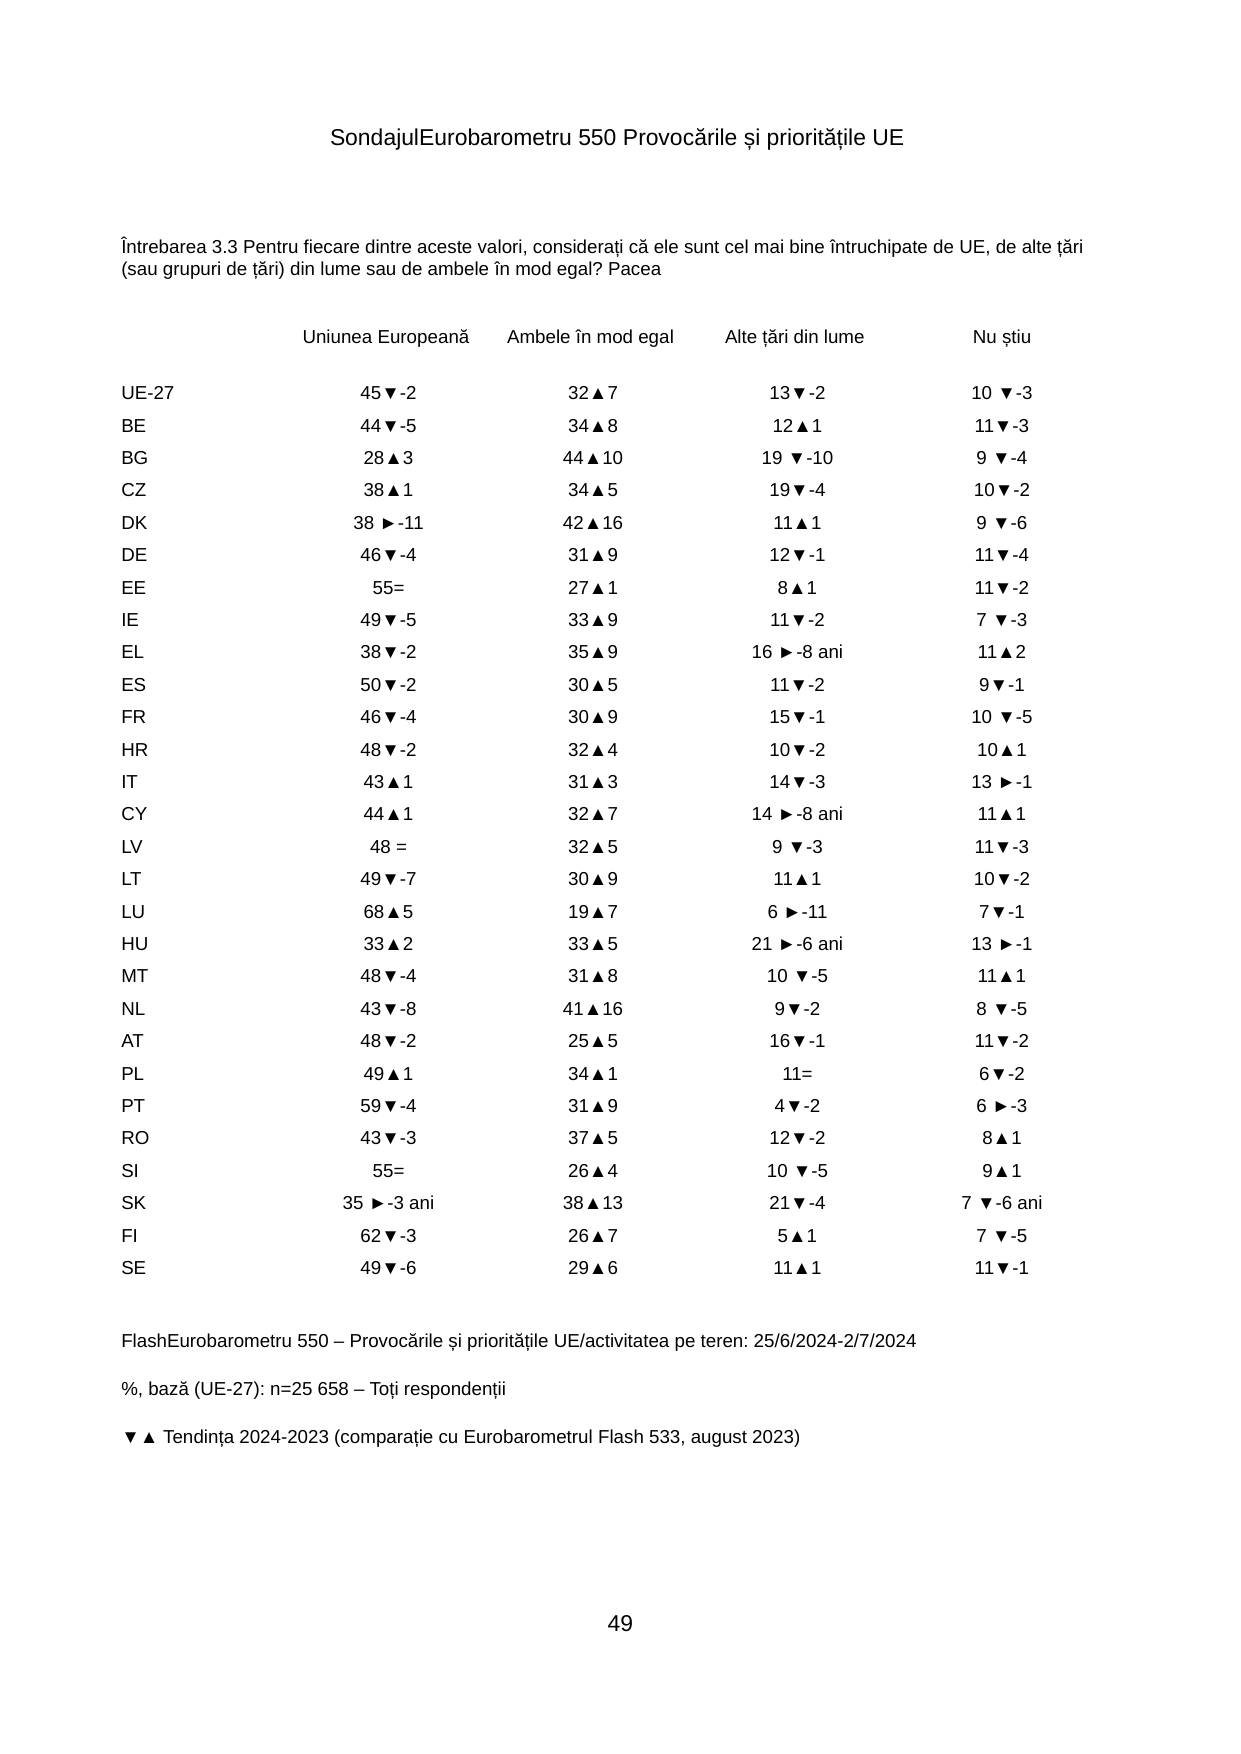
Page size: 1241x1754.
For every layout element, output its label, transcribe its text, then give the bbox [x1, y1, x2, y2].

table_cell 19▲7 [491, 895, 695, 927]
table_cell 13 ►-1 [900, 765, 1104, 798]
table_cell 59▼-4 [286, 1089, 491, 1122]
table_cell PT [118, 1089, 202, 1122]
table_cell 48▼-2 [286, 1025, 491, 1057]
table_cell 4▼-2 [695, 1089, 899, 1122]
table_cell NL [118, 992, 202, 1024]
table_cell 49▼-5 [286, 604, 491, 636]
table_cell 43▼-8 [286, 992, 491, 1024]
table_cell 9▼-1 [900, 668, 1104, 701]
table_header Întrebarea 3.3 Pentru fiecare dintre aceste valori, considerați că ele sunt cel mai bine întruchipate de UE, de alte țări (sau grupuri de țări) din lume sau de ambele în mod egal? Pacea [118, 218, 1104, 297]
table_cell 14▼-3 [695, 765, 899, 798]
table_cell 15▼-1 [695, 701, 899, 733]
table_cell 31▲8 [491, 960, 695, 992]
table_cell 55= [286, 571, 491, 603]
table_cell Nu știu [900, 298, 1104, 377]
table_cell 29▲6 [491, 1251, 695, 1284]
table_cell HR [118, 733, 202, 765]
table_cell Uniunea Europeană [286, 298, 491, 377]
table_cell 26▲4 [491, 1154, 695, 1187]
table_cell [202, 604, 286, 636]
table_cell ES [118, 668, 202, 701]
table_cell [202, 1122, 286, 1154]
table_cell 32▲4 [491, 733, 695, 765]
table_cell ▼▲ Tendința 2024-2023 (comparație cu Eurobarometrul Flash 533, august 2023) [118, 1412, 1104, 1460]
table_cell 49▲1 [286, 1057, 491, 1089]
table_cell 11▼-3 [900, 409, 1104, 441]
table_cell 19▼-4 [695, 474, 899, 506]
table_cell 42▲16 [491, 506, 695, 539]
table_cell RO [118, 1122, 202, 1154]
table_cell [202, 1219, 286, 1251]
table_cell MT [118, 960, 202, 992]
table_cell 14 ►-8 ani [695, 798, 899, 830]
table_cell [202, 1154, 286, 1187]
table_cell 6 ►-11 [695, 895, 899, 927]
table_cell 10▼-2 [900, 863, 1104, 895]
table_cell 12▲1 [695, 409, 899, 441]
table_cell SE [118, 1251, 202, 1284]
table_cell 31▲9 [491, 539, 695, 571]
table_cell 68▲5 [286, 895, 491, 927]
table_cell 45▼-2 [286, 377, 491, 409]
table_cell 16▼-1 [695, 1025, 899, 1057]
table_cell UE-27 [118, 377, 202, 409]
table_cell 11▲1 [695, 506, 899, 539]
table_cell CY [118, 798, 202, 830]
table_cell 49▼-6 [286, 1251, 491, 1284]
table_cell 7 ▼-6 ani [900, 1187, 1104, 1219]
table_cell 32▲5 [491, 830, 695, 863]
table_cell CZ [118, 474, 202, 506]
table_cell 12▼-2 [695, 1122, 899, 1154]
table_cell [202, 1187, 286, 1219]
table_cell BG [118, 441, 202, 474]
table_cell [202, 571, 286, 603]
table_cell [202, 636, 286, 668]
table_cell %, bază (UE-27): n=25 658 – Toți respondenții [118, 1364, 1104, 1412]
table_cell 10▼-2 [695, 733, 899, 765]
table_cell [202, 765, 286, 798]
table_cell 7 ▼-5 [900, 1219, 1104, 1251]
table_cell [202, 798, 286, 830]
table_cell [202, 830, 286, 863]
table_cell 11▼-4 [900, 539, 1104, 571]
table_cell 13 ►-1 [900, 928, 1104, 960]
table_cell [202, 1057, 286, 1089]
table_cell [202, 668, 286, 701]
table_cell 34▲5 [491, 474, 695, 506]
table_cell 9 ▼-4 [900, 441, 1104, 474]
table_cell 26▲7 [491, 1219, 695, 1251]
table_cell 48 = [286, 830, 491, 863]
table_cell 55= [286, 1154, 491, 1187]
table_cell EL [118, 636, 202, 668]
table_cell 34▲8 [491, 409, 695, 441]
table_cell 49▼-7 [286, 863, 491, 895]
table_cell 38▼-2 [286, 636, 491, 668]
table_cell 8 ▼-5 [900, 992, 1104, 1024]
table_cell 21▼-4 [695, 1187, 899, 1219]
table_cell 11▼-3 [900, 830, 1104, 863]
table_cell 35 ►-3 ani [286, 1187, 491, 1219]
table_cell 46▼-4 [286, 539, 491, 571]
table_cell SK [118, 1187, 202, 1219]
table_cell 12▼-1 [695, 539, 899, 571]
table_cell [202, 539, 286, 571]
table_cell [202, 377, 286, 409]
table_cell 50▼-2 [286, 668, 491, 701]
table_cell [202, 441, 286, 474]
table_cell 21 ►-6 ani [695, 928, 899, 960]
table_cell [202, 409, 286, 441]
table_cell 44▼-5 [286, 409, 491, 441]
table_cell DE [118, 539, 202, 571]
table_cell [202, 1251, 286, 1284]
table_cell 16 ►-8 ani [695, 636, 899, 668]
table_cell 31▲9 [491, 1089, 695, 1122]
table_cell [286, 1284, 491, 1316]
table_cell [202, 1025, 286, 1057]
table_cell 30▲9 [491, 863, 695, 895]
table_cell 30▲9 [491, 701, 695, 733]
table_cell 11▲1 [900, 798, 1104, 830]
table_cell 11▼-2 [900, 1025, 1104, 1057]
table_cell LU [118, 895, 202, 927]
table_cell 48▼-4 [286, 960, 491, 992]
table_cell 44▲10 [491, 441, 695, 474]
table_cell IE [118, 604, 202, 636]
table_cell 5▲1 [695, 1219, 899, 1251]
table_cell PL [118, 1057, 202, 1089]
table_cell [202, 298, 286, 377]
table_cell [202, 733, 286, 765]
table_cell 35▲9 [491, 636, 695, 668]
table_cell [202, 928, 286, 960]
table_cell 38▲1 [286, 474, 491, 506]
table_cell 9 ▼-3 [695, 830, 899, 863]
table_cell 10 ▼-3 [900, 377, 1104, 409]
table_cell 28▲3 [286, 441, 491, 474]
table_cell FlashEurobarometru 550 – Provocările și prioritățile UE/activitatea pe teren: 25/6/2024-2/7/2024 [118, 1316, 1104, 1364]
table_cell 33▲5 [491, 928, 695, 960]
table_cell 8▲1 [695, 571, 899, 603]
table_cell 34▲1 [491, 1057, 695, 1089]
table_cell 8▲1 [900, 1122, 1104, 1154]
table_cell 11▲1 [695, 1251, 899, 1284]
table_cell 46▼-4 [286, 701, 491, 733]
table_cell [118, 298, 202, 377]
table_cell [202, 1089, 286, 1122]
table_cell [202, 960, 286, 992]
table_cell 6▼-2 [900, 1057, 1104, 1089]
table_cell 9 ▼-6 [900, 506, 1104, 539]
table_cell 11▼-2 [695, 604, 899, 636]
table_cell 25▲5 [491, 1025, 695, 1057]
table_cell 11▲2 [900, 636, 1104, 668]
table_cell 48▼-2 [286, 733, 491, 765]
table_cell 62▼-3 [286, 1219, 491, 1251]
table_cell 32▲7 [491, 798, 695, 830]
table_cell [202, 992, 286, 1024]
table_cell [202, 701, 286, 733]
table_cell 10 ▼-5 [695, 1154, 899, 1187]
table_cell 38▲13 [491, 1187, 695, 1219]
table_cell 10▼-2 [900, 474, 1104, 506]
table_cell 31▲3 [491, 765, 695, 798]
table_cell 11▼-1 [900, 1251, 1104, 1284]
table_cell 9▲1 [900, 1154, 1104, 1187]
table_cell FI [118, 1219, 202, 1251]
table_cell FR [118, 701, 202, 733]
table_cell 11▲1 [900, 960, 1104, 992]
table_cell 33▲9 [491, 604, 695, 636]
table_cell [118, 1284, 202, 1316]
table_cell LV [118, 830, 202, 863]
table_cell Alte țări din lume [695, 298, 899, 377]
table_cell SI [118, 1154, 202, 1187]
table_cell 43▼-3 [286, 1122, 491, 1154]
table_cell 9▼-2 [695, 992, 899, 1024]
table_cell [202, 1284, 286, 1316]
table_cell 37▲5 [491, 1122, 695, 1154]
table_cell HU [118, 928, 202, 960]
table_cell 11▲1 [695, 863, 899, 895]
table_cell 38 ►-11 [286, 506, 491, 539]
table_cell 13▼-2 [695, 377, 899, 409]
table_cell 11▼-2 [695, 668, 899, 701]
table_cell IT [118, 765, 202, 798]
table_cell BE [118, 409, 202, 441]
table_cell 41▲16 [491, 992, 695, 1024]
table_cell EE [118, 571, 202, 603]
table_cell 33▲2 [286, 928, 491, 960]
table_cell 19 ▼-10 [695, 441, 899, 474]
table_cell [202, 474, 286, 506]
table_cell 7 ▼-3 [900, 604, 1104, 636]
table_cell 10 ▼-5 [900, 701, 1104, 733]
table_cell DK [118, 506, 202, 539]
table_cell 7▼-1 [900, 895, 1104, 927]
table_cell [202, 863, 286, 895]
table_cell LT [118, 863, 202, 895]
table_cell 32▲7 [491, 377, 695, 409]
table_cell AT [118, 1025, 202, 1057]
table_cell 6 ►-3 [900, 1089, 1104, 1122]
table_cell 43▲1 [286, 765, 491, 798]
table_cell [695, 1284, 899, 1316]
table_cell [202, 895, 286, 927]
table_cell [900, 1284, 1104, 1316]
table_cell 30▲5 [491, 668, 695, 701]
table_cell 11▼-2 [900, 571, 1104, 603]
table_cell Ambele în mod egal [491, 298, 695, 377]
table_cell 11= [695, 1057, 899, 1089]
table_cell 27▲1 [491, 571, 695, 603]
table_cell 10 ▼-5 [695, 960, 899, 992]
table_cell 10▲1 [900, 733, 1104, 765]
table_cell 44▲1 [286, 798, 491, 830]
table_cell [202, 506, 286, 539]
table_cell [491, 1284, 695, 1316]
